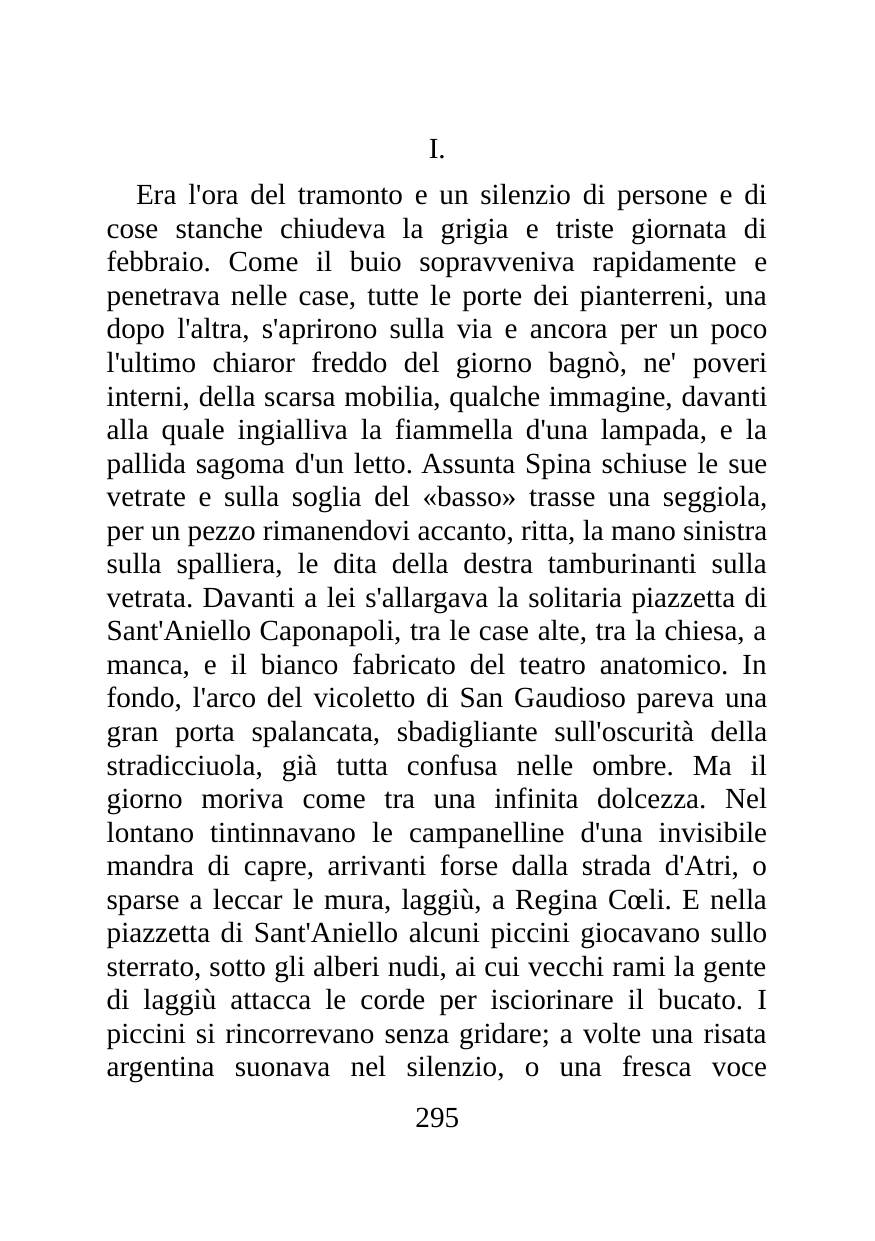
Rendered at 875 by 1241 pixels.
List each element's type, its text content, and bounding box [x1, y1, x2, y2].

subtitle I. [106, 131, 768, 165]
text Era l'ora del tramonto e un silenzio di persone e di cose stanche chiudeva la grigia e triste giornata di febbraio. Come il buio sopravveniva rapidamente e penetrava nelle case, tutte le porte dei pianterreni, una dopo l'altra, s'aprirono sulla via e ancora per un poco l'ultimo chiaror freddo del giorno bagnò, ne' poveri interni, della scarsa mobilia, qualche immagine, davanti alla quale ingialliva la fiammella d'una lampada, e la pallida sagoma d'un letto. Assunta Spina schiuse le sue vetrate e sulla soglia del «basso» trasse una seggiola, per un pezzo rimanendovi accanto, ritta, la mano sinistra sulla spalliera, le dita della destra tamburinanti sulla vetrata. Davanti a lei s'allargava la solitaria piazzetta di Sant'Aniello Caponapoli, tra le case alte, tra la chiesa, a manca, e il bianco fabricato del teatro anatomico. In fondo, l'arco del vicoletto di San Gaudioso pareva una gran porta spalancata, sbadigliante sull'oscurità della stradicciuola, già tutta confusa nelle ombre. Ma il giorno moriva come tra una infinita dolcezza. Nel lontano tintinnavano le campanelline d'una invisibile mandra di capre, arrivanti forse dalla strada d'Atri, o sparse a leccar le mura, laggiù, a Regina Cœli. E nella piazzetta di Sant'Aniello alcuni piccini giocavano sullo sterrato, sotto gli alberi nudi, ai cui vecchi rami la gente di laggiù attacca le corde per isciorinare il bucato. I piccini si rincorrevano senza gridare; a volte una risata argentina suonava nel silenzio, o una fresca voce [106, 177, 768, 1083]
